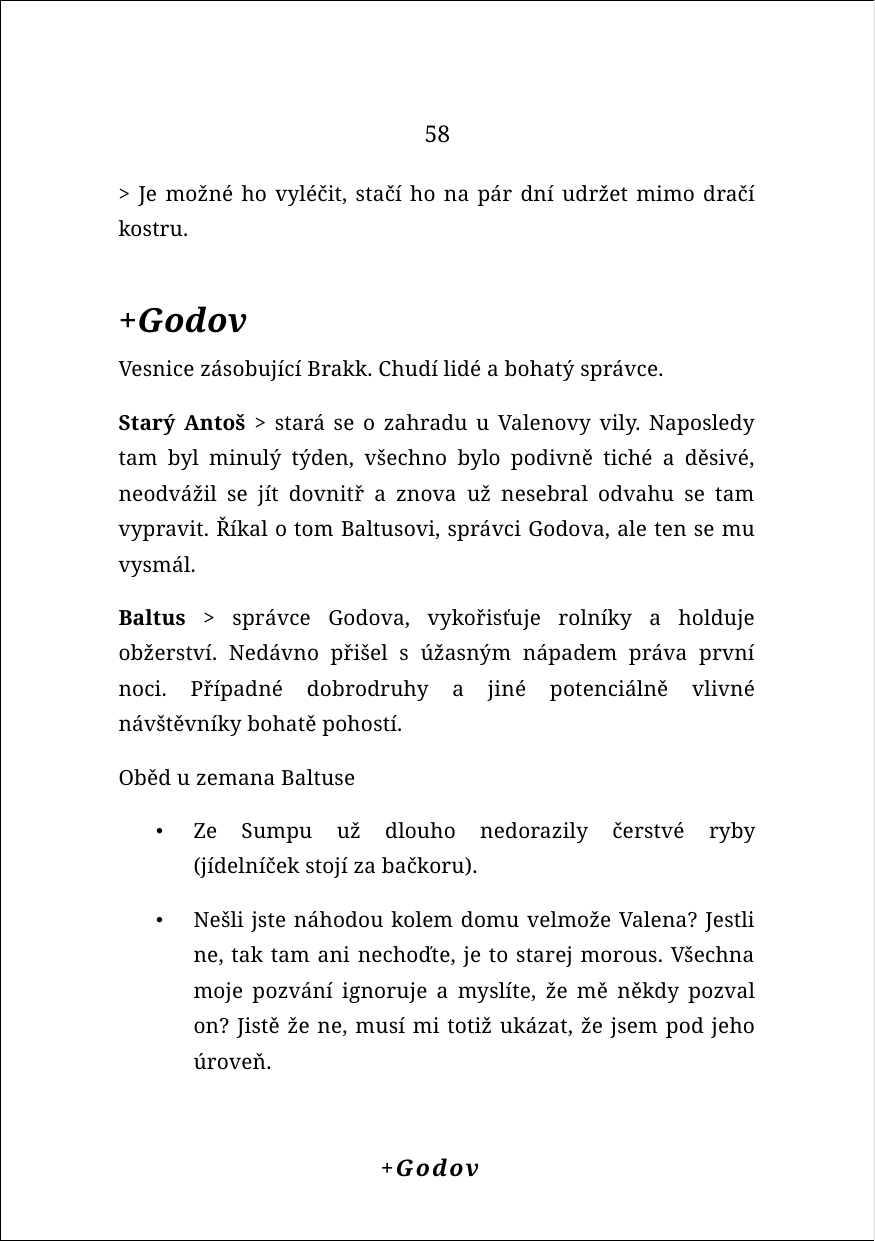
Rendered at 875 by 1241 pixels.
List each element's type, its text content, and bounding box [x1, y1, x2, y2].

subtitle +Godov [118, 297, 756, 343]
list Ze Sumpu už dlouho nedorazily čerstvé ryby (jídelníček stojí za bačkoru). [156, 816, 756, 880]
text Vesnice zásobující Brakk. Chudí lidé a bohatý správce. [118, 354, 756, 383]
list Nešli jste náhodou kolem domu velmože Valena? Jestli ne, tak tam ani nechoďte, je to starej morous. Všechna moje pozvání ignoruje a myslíte, že mě někdy pozval on? Jistě že ne, musí mi totiž ukázat, že jsem pod jeho úroveň. [156, 905, 756, 1075]
text > Je možné ho vyléčit, stačí ho na pár dní udržet mimo dračí kostru. [118, 179, 756, 243]
text Starý Antoš > stará se o zahradu u Valenovy vily. Naposledy tam byl minulý týden, všechno bylo podivně tiché a děsivé, neodvážil se jít dovnitř a znova už nesebral odvahu se tam vypravit. Říkal o tom Baltusovi, správci Godova, ale ten se mu vysmál. [118, 408, 756, 578]
text Baltus > správce Godova, vykořisťuje rolníky a holduje obžerství. Nedávno přišel s úžasným nápadem práva první noci. Případné dobrodruhy a jiné potenciálně vlivné návštěvníky bohatě pohostí. [118, 603, 756, 738]
text Oběd u zemana Baltuse [118, 763, 756, 791]
